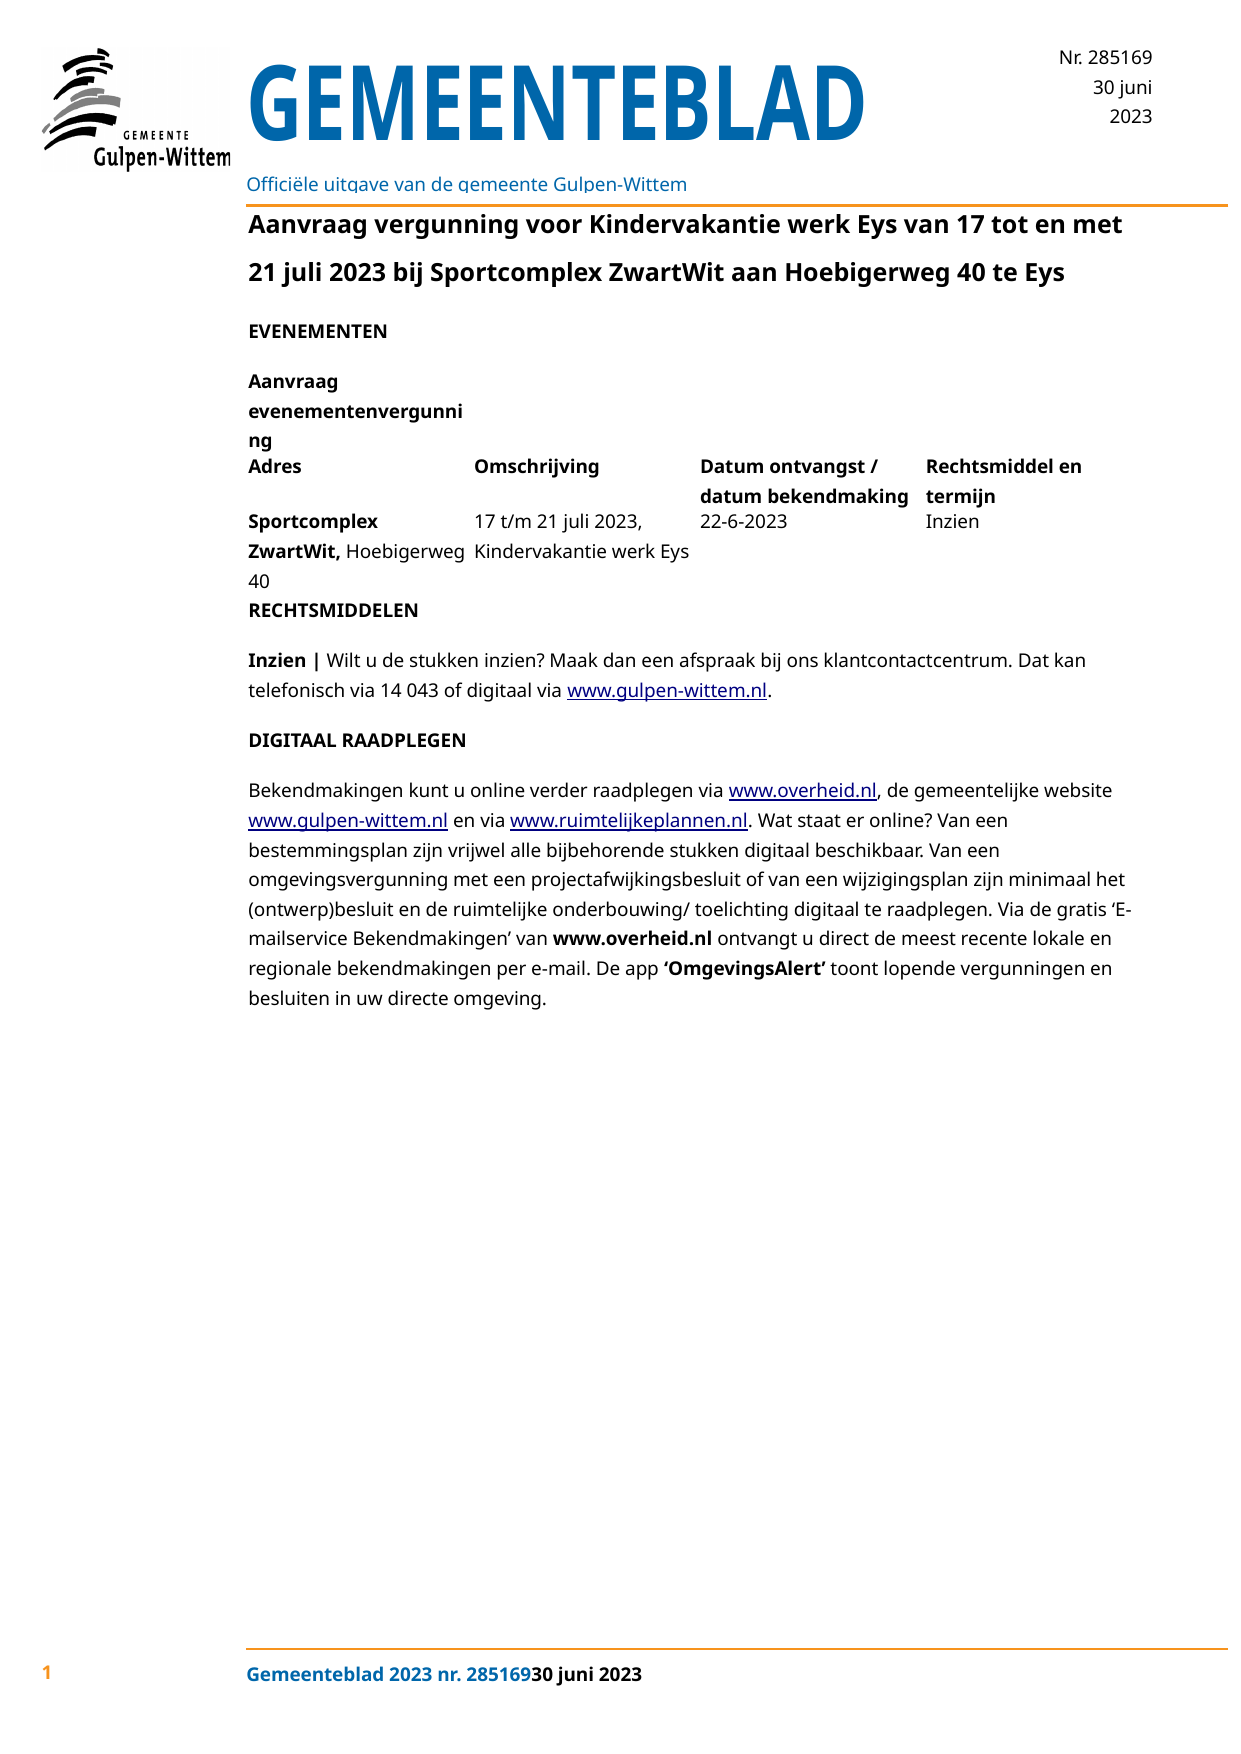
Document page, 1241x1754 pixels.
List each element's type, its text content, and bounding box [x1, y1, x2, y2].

table_cell Sportcomplex ZwartWit, Hoebigerweg 40 [248, 509, 474, 593]
text EVENEMENTEN [248, 318, 1152, 344]
table_cell Inzien [926, 509, 1152, 593]
table_cell 17 t/m 21 juli 2023, Kindervakantie werk Eys [474, 509, 700, 593]
text RECHTSMIDDELEN [248, 597, 1152, 622]
picture [41, 47, 231, 172]
text Aanvraag vergunning voor Kindervakantie werk Eys van 17 tot en met 21 juli 2023 bij Sportcomplex ZwartWit aan Hoebigerweg 40 te Eys [248, 207, 1152, 288]
table_header Aanvraag evenementenvergunning [248, 369, 474, 453]
table_cell Adres [248, 453, 474, 509]
table_cell Datum ontvangst / datum bekendmaking [700, 453, 926, 509]
table_cell 22-6-2023 [700, 509, 926, 593]
table_cell Rechtsmiddel en termijn [926, 453, 1152, 509]
table_header [926, 369, 1152, 453]
table_header [700, 369, 926, 453]
text Bekendmakingen kunt u online verder raadplegen via www.overheid.nl, de gemeentelijke website www.gulpen-wittem.nl en via www.ruimtelijkeplannen.nl. Wat staat er online? Van een bestemmingsplan zijn vrijwel alle bijbehorende stukken digitaal beschikbaar. Van een omgevingsvergunning met een projectafwijkingsbesluit of van een wijzigingsplan zijn minimaal het (ontwerp)besluit en de ruimtelijke onderbouwing/ toelichting digitaal te raadplegen. Via de gratis ‘E-mailservice Bekendmakingen’ van www.overheid.nl ontvangt u direct de meest recente lokale en regionale bekendmakingen per e-mail. De app ‘OmgevingsAlert’ toont lopende vergunningen en besluiten in uw directe omgeving. [248, 778, 1152, 1010]
text Inzien | Wilt u de stukken inzien? Maak dan een afspraak bij ons klantcontactcentrum. Dat kan telefonisch via 14 043 of digitaal via www.gulpen-wittem.nl. [248, 647, 1152, 702]
table_cell Omschrijving [474, 453, 700, 509]
table_header [474, 369, 700, 453]
text DIGITAAL RAADPLEGEN [248, 727, 1152, 753]
